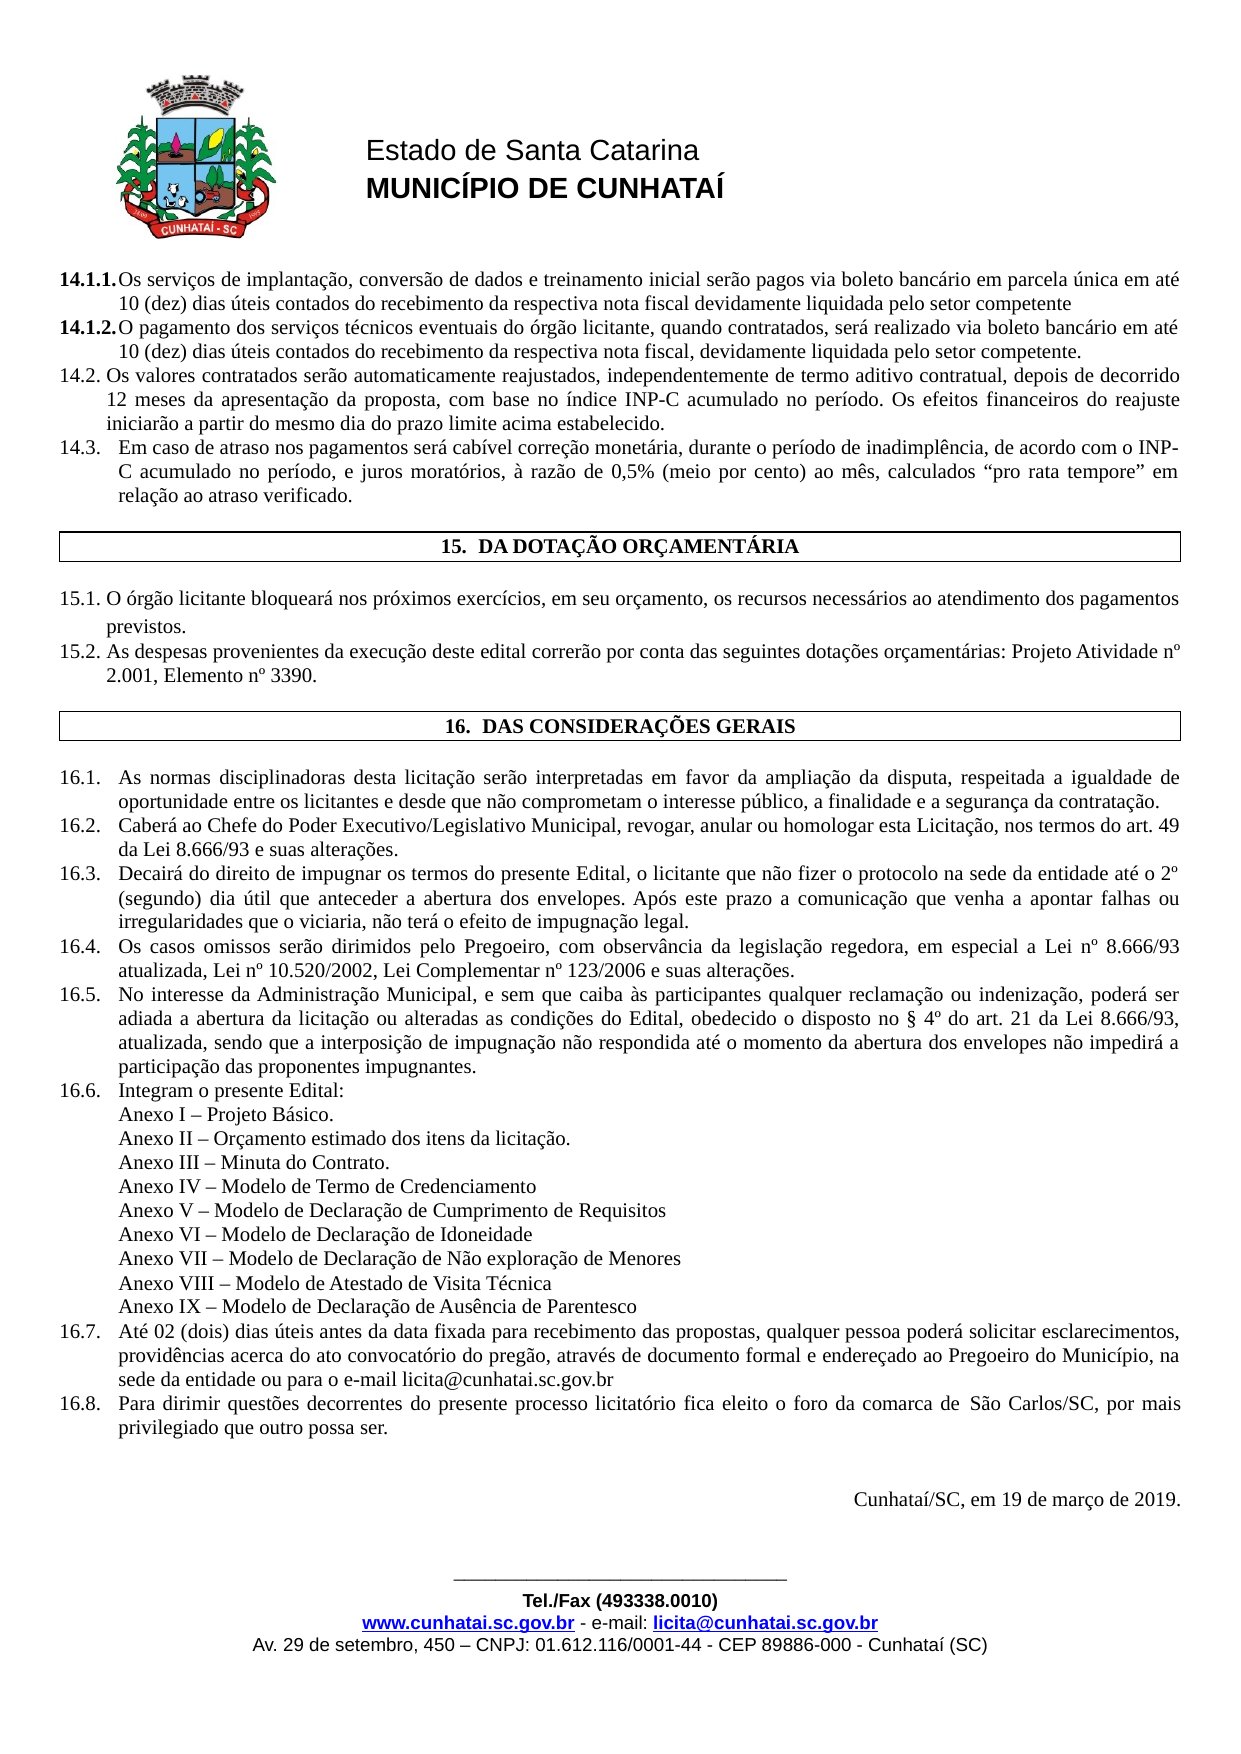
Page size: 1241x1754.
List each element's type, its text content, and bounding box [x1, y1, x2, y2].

text Anexo V – Modelo de Declaração de Cumprimento de Requisitos [97, 1198, 1181, 1222]
list No interesse da Administração Municipal, e sem que caiba às participantes qualquer reclamação ou indenização, poderá ser adiada a abertura da licitação ou alteradas as condições do Edital, obedecido o disposto no § 4º do art. 21 da Lei 8.666/93, atualizada, sendo que a interposição de impugnação não respondida até o momento da abertura dos envelopes não impedirá a participação das proponentes impugnantes. [59, 982, 1181, 1078]
text Anexo I – Projeto Básico. [97, 1102, 1181, 1126]
text Anexo VI – Modelo de Declaração de Idoneidade [97, 1222, 1181, 1246]
list DAS CONSIDERAÇÕES GERAIS [60, 712, 1180, 740]
text Anexo VII – Modelo de Declaração de Não exploração de Menores [97, 1246, 1181, 1270]
list Decairá do direito de impugnar os termos do presente Edital, o licitante que não fizer o protocolo na sede da entidade até o 2º (segundo) dia útil que anteceder a abertura dos envelopes. Após este prazo a comunicação que venha a apontar falhas ou irregularidades que o viciaria, não terá o efeito de impugnação legal. [59, 861, 1181, 933]
list O pagamento dos serviços técnicos eventuais do órgão licitante, quando contratados, será realizado via boleto bancário em até 10 (dez) dias úteis contados do recebimento da respectiva nota fiscal, devidamente liquidada pelo setor competente. [59, 315, 1181, 363]
text Anexo VIII – Modelo de Atestado de Visita Técnica [97, 1270, 1181, 1294]
list Os casos omissos serão dirimidos pelo Pregoeiro, com observância da legislação regedora, em especial a Lei nº 8.666/93 atualizada, Lei nº 10.520/2002, Lei Complementar nº 123/2006 e suas alterações. [59, 933, 1181, 982]
list Caberá ao Chefe do Poder Executivo/Legislativo Municipal, revogar, anular ou homologar esta Licitação, nos termos do art. 49 da Lei 8.666/93 e suas alterações. [59, 813, 1181, 861]
list Os serviços de implantação, conversão de dados e treinamento inicial serão pagos via boleto bancário em parcela única em até 10 (dez) dias úteis contados do recebimento da respectiva nota fiscal devidamente liquidada pelo setor competente [59, 267, 1181, 315]
text Anexo III – Minuta do Contrato. [97, 1150, 1181, 1174]
list DA DOTAÇÃO ORÇAMENTÁRIA [60, 533, 1180, 561]
list O órgão licitante bloqueará nos próximos exercícios, em seu orçamento, os recursos necessários ao atendimento dos pagamentos previstos. [59, 586, 1181, 638]
text Anexo IX – Modelo de Declaração de Ausência de Parentesco [97, 1294, 1181, 1318]
text Cunhataí/SC, em 19 de março de 2019. [59, 1487, 1181, 1511]
table_header [118, 562, 1196, 586]
text Anexo IV – Modelo de Termo de Credenciamento [97, 1174, 1181, 1198]
list Os valores contratados serão automaticamente reajustados, independentemente de termo aditivo contratual, depois de decorrido 12 meses da apresentação da proposta, com base no índice INP-C acumulado no período. Os efeitos financeiros do reajuste iniciarão a partir do mesmo dia do prazo limite acima estabelecido. [59, 363, 1181, 435]
list Integram o presente Edital: [59, 1078, 1181, 1102]
text Anexo II – Orçamento estimado dos itens da licitação. [97, 1126, 1181, 1150]
list Em caso de atraso nos pagamentos será cabível correção monetária, durante o período de inadimplência, de acordo com o INP-C acumulado no período, e juros moratórios, à razão de 0,5% (meio por cento) ao mês, calculados “pro rata tempore” em relação ao atraso verificado. [59, 435, 1181, 507]
list Para dirimir questões decorrentes do presente processo licitatório fica eleito o foro da comarca de São Carlos/SC, por mais privilegiado que outro possa ser. [59, 1391, 1181, 1439]
list Até 02 (dois) dias úteis antes da data fixada para recebimento das propostas, qualquer pessoa poderá solicitar esclarecimentos, providências acerca do ato convocatório do pregão, através de documento formal e endereçado ao Pregoeiro do Município, na sede da entidade ou para o e-mail licita@cunhatai.sc.gov.br [59, 1318, 1181, 1391]
list As normas disciplinadoras desta licitação serão interpretadas em favor da ampliação da disputa, respeitada a igualdade de oportunidade entre os licitantes e desde que não comprometam o interesse público, a finalidade e a segurança da contratação. [59, 765, 1181, 813]
text ________________________________ [59, 1559, 1181, 1583]
list As despesas provenientes da execução deste edital correrão por conta das seguintes dotações orçamentárias: Projeto Atividade nº 2.001, Elemento nº 3390. [59, 638, 1181, 687]
